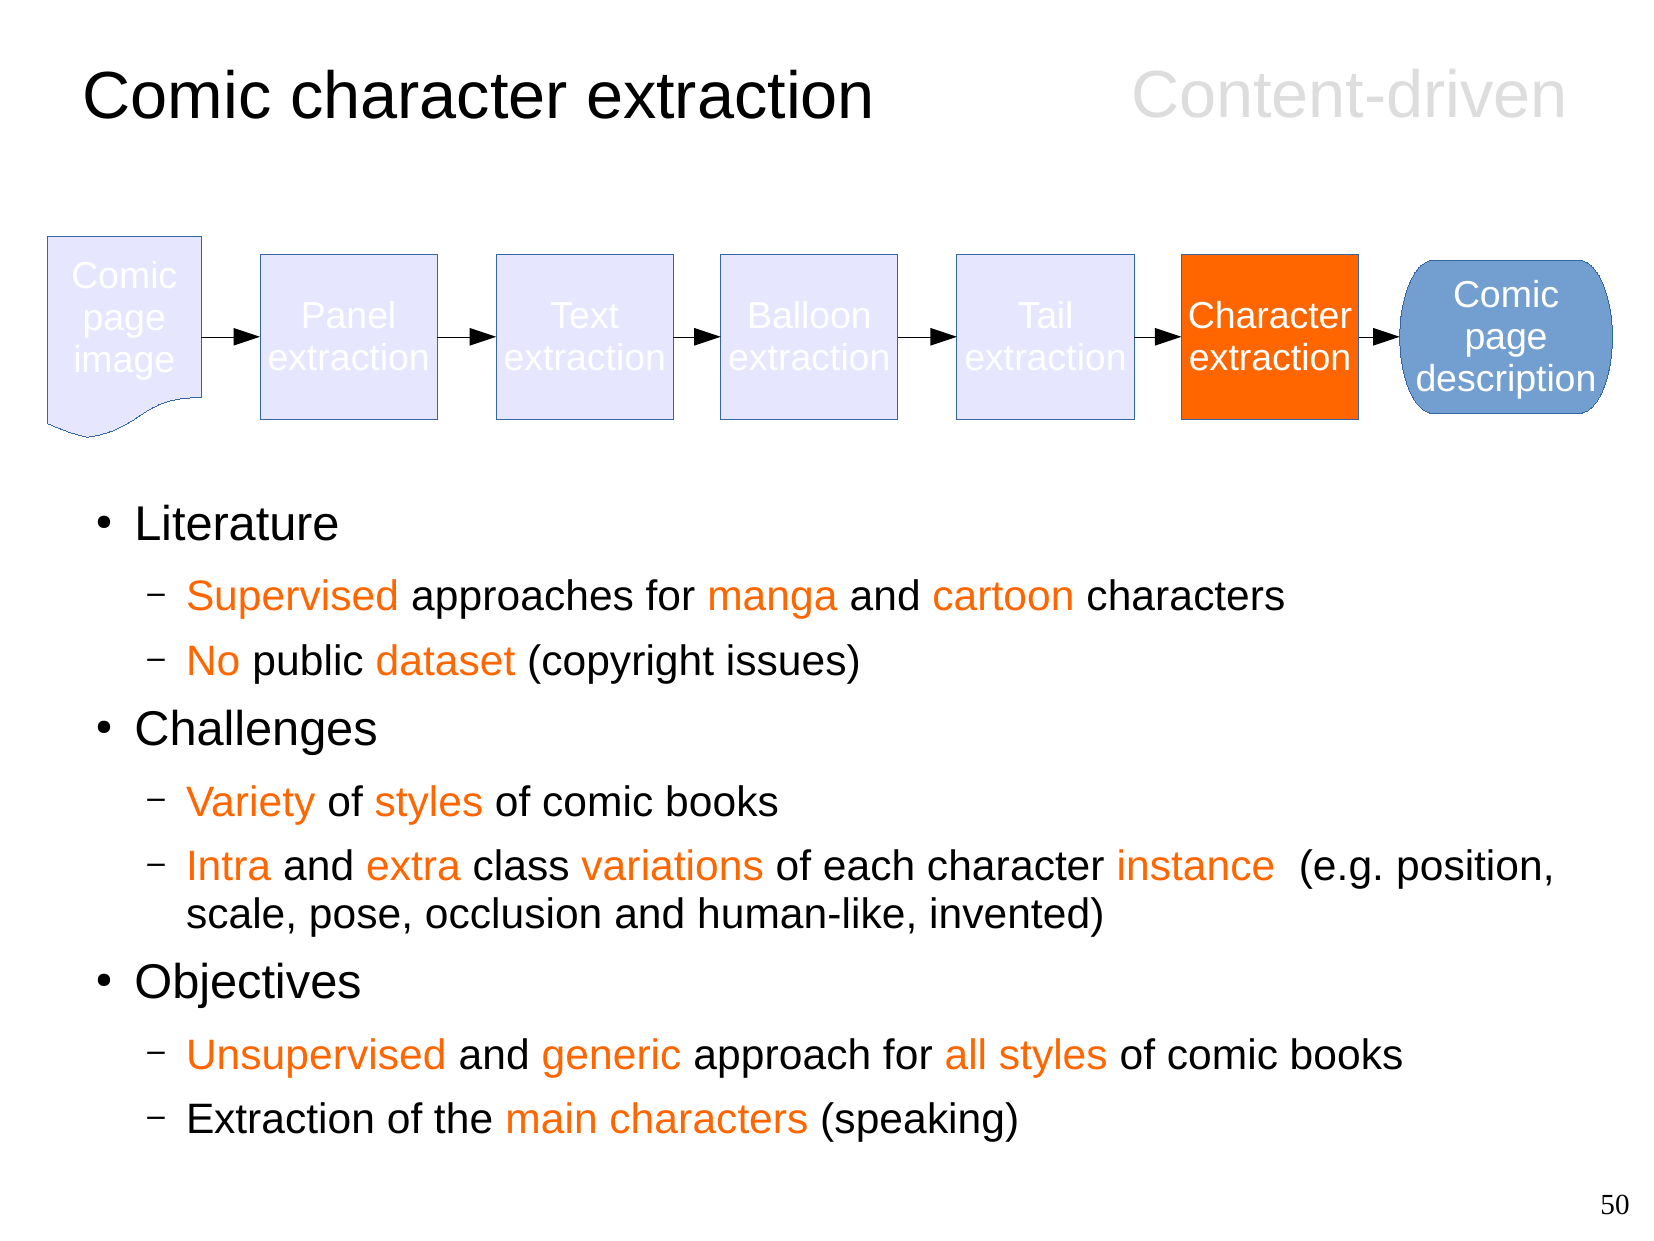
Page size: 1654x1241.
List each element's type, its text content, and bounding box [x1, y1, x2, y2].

text_box Comic page description [1399, 260, 1613, 414]
text_box Comic page image [47, 236, 202, 438]
text_box Character extraction [1181, 254, 1359, 420]
list Literature Supervised approaches for manga and cartoon characters No public dataset (copyright issues) Challenges Variety of styles of comic books Intra and extra class variations of each character instance (e.g. position, scale, pose, occlusion and human-like, invented) Objectives Unsupervised and generic approach for all styles of comic books Extraction of the main characters (speaking) [82, 496, 1571, 1146]
text_box Text extraction [496, 254, 674, 420]
text_box Panel extraction [260, 254, 438, 420]
text_box Balloon extraction [720, 254, 898, 420]
title Comic character extraction [82, 49, 1571, 142]
text_box Tail extraction [956, 254, 1135, 420]
